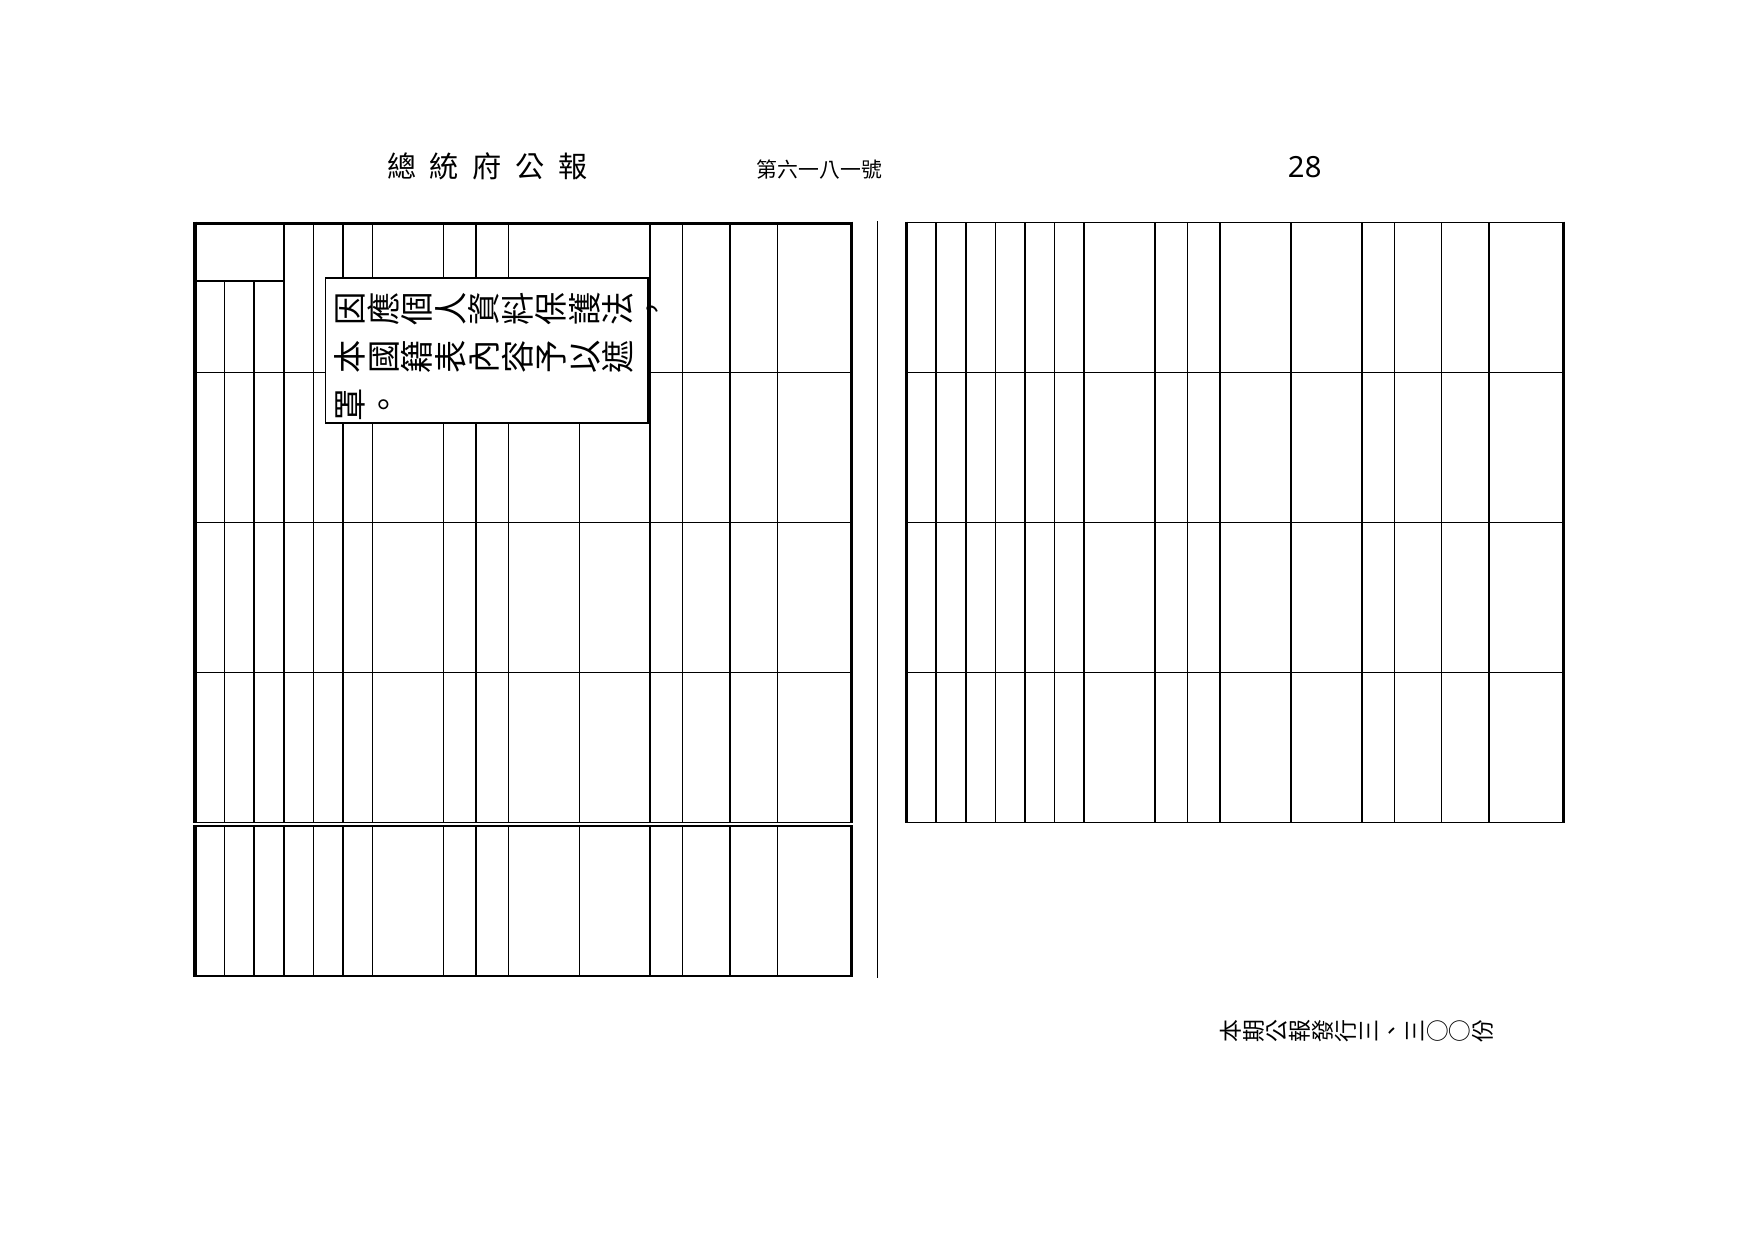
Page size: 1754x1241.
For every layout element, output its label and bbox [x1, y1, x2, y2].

table_cell [1315, 673, 1338, 822]
table_cell [1221, 673, 1244, 822]
table_header [197, 827, 224, 975]
table_cell [967, 523, 995, 672]
table_cell [706, 373, 729, 522]
table_header [801, 827, 824, 975]
table_cell [1465, 523, 1488, 672]
table_cell [996, 223, 1024, 372]
table_cell [197, 673, 224, 822]
table_cell [1055, 523, 1083, 672]
table_cell [1108, 523, 1131, 672]
table_cell [1490, 673, 1513, 822]
table_cell [509, 424, 532, 522]
table_cell [825, 523, 850, 672]
table_cell [1536, 373, 1562, 522]
table_cell [1465, 373, 1488, 522]
table_cell [1188, 373, 1219, 522]
table_cell [1026, 523, 1054, 672]
table_cell [420, 523, 443, 672]
table_header [683, 225, 729, 372]
table_cell [1244, 223, 1267, 372]
table_cell [1026, 373, 1054, 522]
table_cell [1085, 373, 1108, 522]
table_header [285, 225, 313, 372]
table_cell [580, 424, 603, 522]
table_header [651, 827, 682, 975]
table_cell [396, 523, 420, 672]
table_cell [1292, 673, 1314, 822]
table_cell [1338, 673, 1361, 822]
table_header [344, 827, 372, 975]
table_cell [314, 373, 342, 522]
table_cell [795, 373, 813, 522]
table_cell [908, 523, 935, 672]
table_cell [556, 673, 579, 822]
table_cell [1156, 223, 1187, 372]
table_header [556, 827, 579, 975]
table_cell [1465, 223, 1488, 372]
table_cell [1188, 523, 1219, 672]
table_cell [373, 523, 396, 672]
table_cell [420, 424, 443, 522]
table_cell [1156, 673, 1187, 822]
table_cell [1131, 523, 1154, 672]
table_cell [683, 673, 706, 822]
table_cell [651, 523, 682, 672]
table_cell [373, 673, 396, 822]
table_cell [532, 424, 556, 522]
table_cell [532, 673, 556, 822]
table_cell [314, 523, 342, 672]
table_cell [509, 673, 532, 822]
table_header [731, 225, 777, 372]
table_cell [1055, 673, 1083, 822]
table_cell [556, 424, 579, 522]
table_cell [477, 523, 508, 672]
table_cell [1026, 673, 1054, 822]
table_cell [1244, 523, 1267, 672]
table_cell [1536, 523, 1562, 672]
table_cell [706, 523, 729, 672]
table_cell [1363, 223, 1394, 372]
table_cell [937, 673, 965, 822]
table_cell [225, 373, 253, 522]
table_cell [509, 523, 544, 672]
table_cell [731, 673, 754, 822]
table_cell [1315, 373, 1338, 522]
table_cell [197, 282, 224, 372]
table_cell [651, 373, 682, 522]
table_header [344, 225, 372, 277]
table_header [651, 225, 682, 372]
table_header [754, 827, 777, 975]
table_cell [1055, 373, 1083, 522]
table_cell [813, 373, 830, 522]
table_header [778, 225, 850, 372]
table_cell [1490, 523, 1513, 672]
table_cell [1490, 223, 1513, 372]
table_cell [627, 673, 649, 822]
table_cell [627, 424, 649, 522]
table_cell [1363, 373, 1394, 522]
table_cell [420, 673, 443, 822]
table_cell [1363, 523, 1394, 672]
table_cell [1513, 373, 1536, 522]
table_header [396, 827, 420, 975]
table_cell [1513, 223, 1536, 372]
table_cell [580, 523, 603, 672]
table_cell [1188, 223, 1219, 372]
table_cell [285, 523, 313, 672]
table_cell [778, 673, 801, 822]
table_cell [754, 373, 777, 522]
table_cell [1244, 673, 1267, 822]
table_header [477, 827, 508, 975]
table_cell [477, 424, 508, 522]
table_cell [444, 673, 475, 822]
table_header [825, 827, 850, 975]
table_cell [683, 373, 706, 522]
table_cell [1465, 673, 1488, 822]
table_cell [1338, 373, 1361, 522]
table_header [580, 827, 603, 975]
table_cell [1315, 523, 1338, 672]
table_cell [1108, 373, 1131, 522]
table_cell [255, 523, 283, 672]
table_header [314, 225, 342, 372]
table_cell [255, 673, 283, 822]
table_cell [996, 373, 1024, 522]
table_cell [285, 373, 313, 522]
table_header [373, 225, 443, 277]
table_cell [1221, 223, 1244, 372]
table_cell [477, 673, 508, 822]
table_cell [1108, 673, 1131, 822]
table_cell [1442, 223, 1465, 372]
table_cell [1363, 673, 1394, 822]
table_cell [1513, 523, 1536, 672]
table_cell [1442, 373, 1465, 522]
table_cell [1315, 223, 1338, 372]
table_cell [1418, 373, 1441, 522]
table_cell [1536, 673, 1562, 822]
table_header [420, 827, 443, 975]
table_header [197, 225, 283, 280]
table_cell [544, 523, 579, 672]
table_cell [1292, 223, 1314, 372]
table_cell [908, 223, 935, 372]
table_cell [1085, 223, 1108, 372]
table_header [627, 827, 649, 975]
table_header [706, 827, 729, 975]
table_cell [1055, 223, 1083, 372]
table_cell [1267, 523, 1290, 672]
table_header [683, 827, 706, 975]
table_cell [603, 673, 627, 822]
table_cell [1221, 373, 1255, 522]
table_cell [996, 523, 1024, 672]
table_cell [1395, 673, 1418, 822]
table_cell [197, 523, 224, 672]
table_cell [225, 673, 253, 822]
table_cell [1108, 223, 1131, 372]
table_cell [1418, 223, 1441, 372]
table_cell [344, 424, 372, 522]
table_cell [967, 673, 995, 822]
table_cell [778, 373, 795, 522]
table_cell [1490, 373, 1513, 522]
table_cell [706, 673, 729, 822]
table_cell [731, 373, 754, 522]
table_cell [1085, 523, 1108, 672]
table_header [778, 827, 801, 975]
table_cell [801, 673, 824, 822]
table_cell [1513, 673, 1536, 822]
table_cell [1026, 223, 1054, 372]
table_header [225, 827, 253, 975]
table_cell [1267, 673, 1290, 822]
table_cell [603, 424, 627, 522]
table_cell [285, 673, 313, 822]
table_header [509, 827, 532, 975]
table_cell [996, 673, 1024, 822]
table_cell [754, 673, 777, 822]
table_cell [1221, 523, 1244, 672]
table_cell [1395, 223, 1418, 372]
table_cell [1156, 523, 1187, 672]
table_cell [314, 673, 342, 822]
table_cell [225, 523, 253, 672]
table_cell [1255, 373, 1290, 522]
table_cell [1338, 223, 1361, 372]
table_cell [967, 373, 995, 522]
table_cell [373, 424, 396, 522]
table_header [477, 225, 508, 277]
table_cell [255, 373, 283, 522]
table_header [373, 827, 396, 975]
table_header [314, 827, 342, 975]
table_cell [1085, 673, 1108, 822]
table_cell [778, 523, 801, 672]
table_cell [967, 223, 995, 372]
table_header [255, 827, 283, 975]
table_cell [1395, 373, 1418, 522]
table_cell [801, 523, 824, 672]
table_cell [683, 523, 706, 672]
table_header [509, 225, 649, 277]
table_cell [444, 424, 475, 522]
table_cell [1292, 373, 1314, 522]
table_cell [908, 373, 935, 522]
table_cell [444, 523, 475, 672]
table_cell [908, 673, 935, 822]
table_header [444, 827, 475, 975]
table_cell [344, 523, 372, 672]
table_cell [344, 673, 372, 822]
table_cell [754, 523, 777, 672]
table_cell [825, 673, 850, 822]
table_header [731, 827, 754, 975]
table_cell [1131, 223, 1154, 372]
table_cell [1188, 673, 1219, 822]
table_cell [396, 424, 420, 522]
table_cell [937, 373, 965, 522]
table_cell [603, 523, 627, 672]
table_cell [651, 673, 682, 822]
table_cell [1536, 223, 1562, 372]
table_header [603, 827, 627, 975]
table_cell [937, 523, 965, 672]
table_cell [1418, 523, 1441, 672]
table_cell [1442, 673, 1465, 822]
table_cell [627, 523, 649, 672]
table_cell [937, 223, 965, 372]
table_cell [1131, 673, 1154, 822]
table_header [444, 225, 475, 277]
table_cell [1267, 223, 1290, 372]
table_header [532, 827, 556, 975]
table_cell [1418, 673, 1441, 822]
table_cell [830, 373, 850, 522]
table_cell [255, 282, 283, 372]
table_cell [1156, 373, 1187, 522]
table_cell [1338, 523, 1361, 672]
table_cell [1395, 523, 1418, 672]
table_cell [1131, 373, 1154, 522]
table_cell [580, 673, 603, 822]
table_cell [225, 282, 253, 372]
table_cell [396, 673, 420, 822]
table_header [285, 827, 313, 975]
table_cell [1442, 523, 1465, 672]
table_cell [731, 523, 754, 672]
table_cell [197, 373, 224, 522]
table_cell [1292, 523, 1314, 672]
